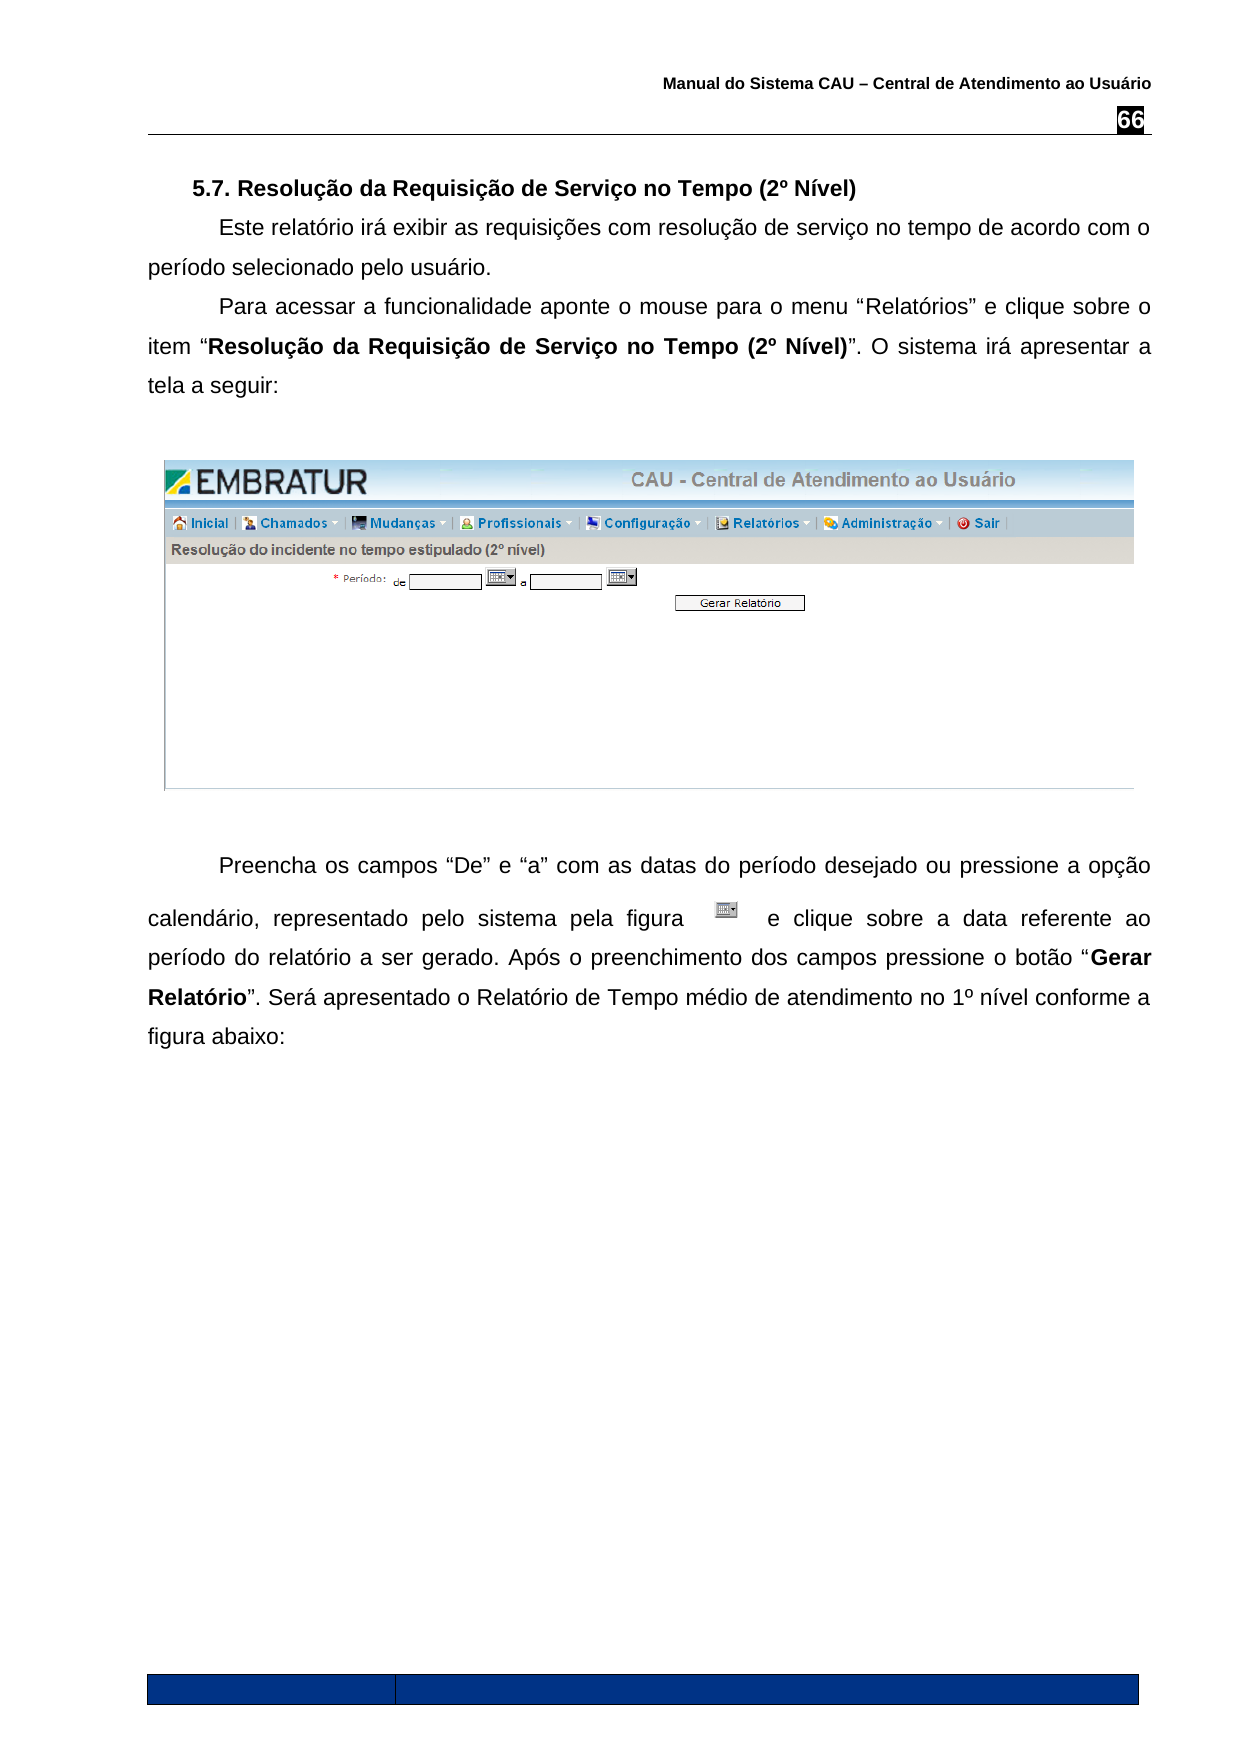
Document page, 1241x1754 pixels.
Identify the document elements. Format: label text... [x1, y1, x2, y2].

text Este relatório irá exibir as requisições com resolução de serviço no tempo de acordo com o período selecionado pelo usuário. [148, 214, 1152, 280]
text Preencha os campos “De” e “a” com as datas do período desejado ou pressione a opção calendário, representado pelo sistema pela figura e clique sobre a data referente ao período do relatório a ser gerado. Após o preenchimento dos campos pressione o botão “Gerar Relatório”. Será apresentado o Relatório de Tempo médio de atendimento no 1º nível conforme a figura abaixo: [148, 852, 1152, 1050]
list Resolução da Requisição de Serviço no Tempo (2º Nível) [192, 175, 1152, 201]
picture [714, 901, 738, 918]
picture [164, 460, 1134, 791]
text Para acessar a funcionalidade aponte o mouse para o menu “Relatórios” e clique sobre o item “Resolução da Requisição de Serviço no Tempo (2º Nível)”. O sistema irá apresentar a tela a seguir: [148, 293, 1152, 398]
